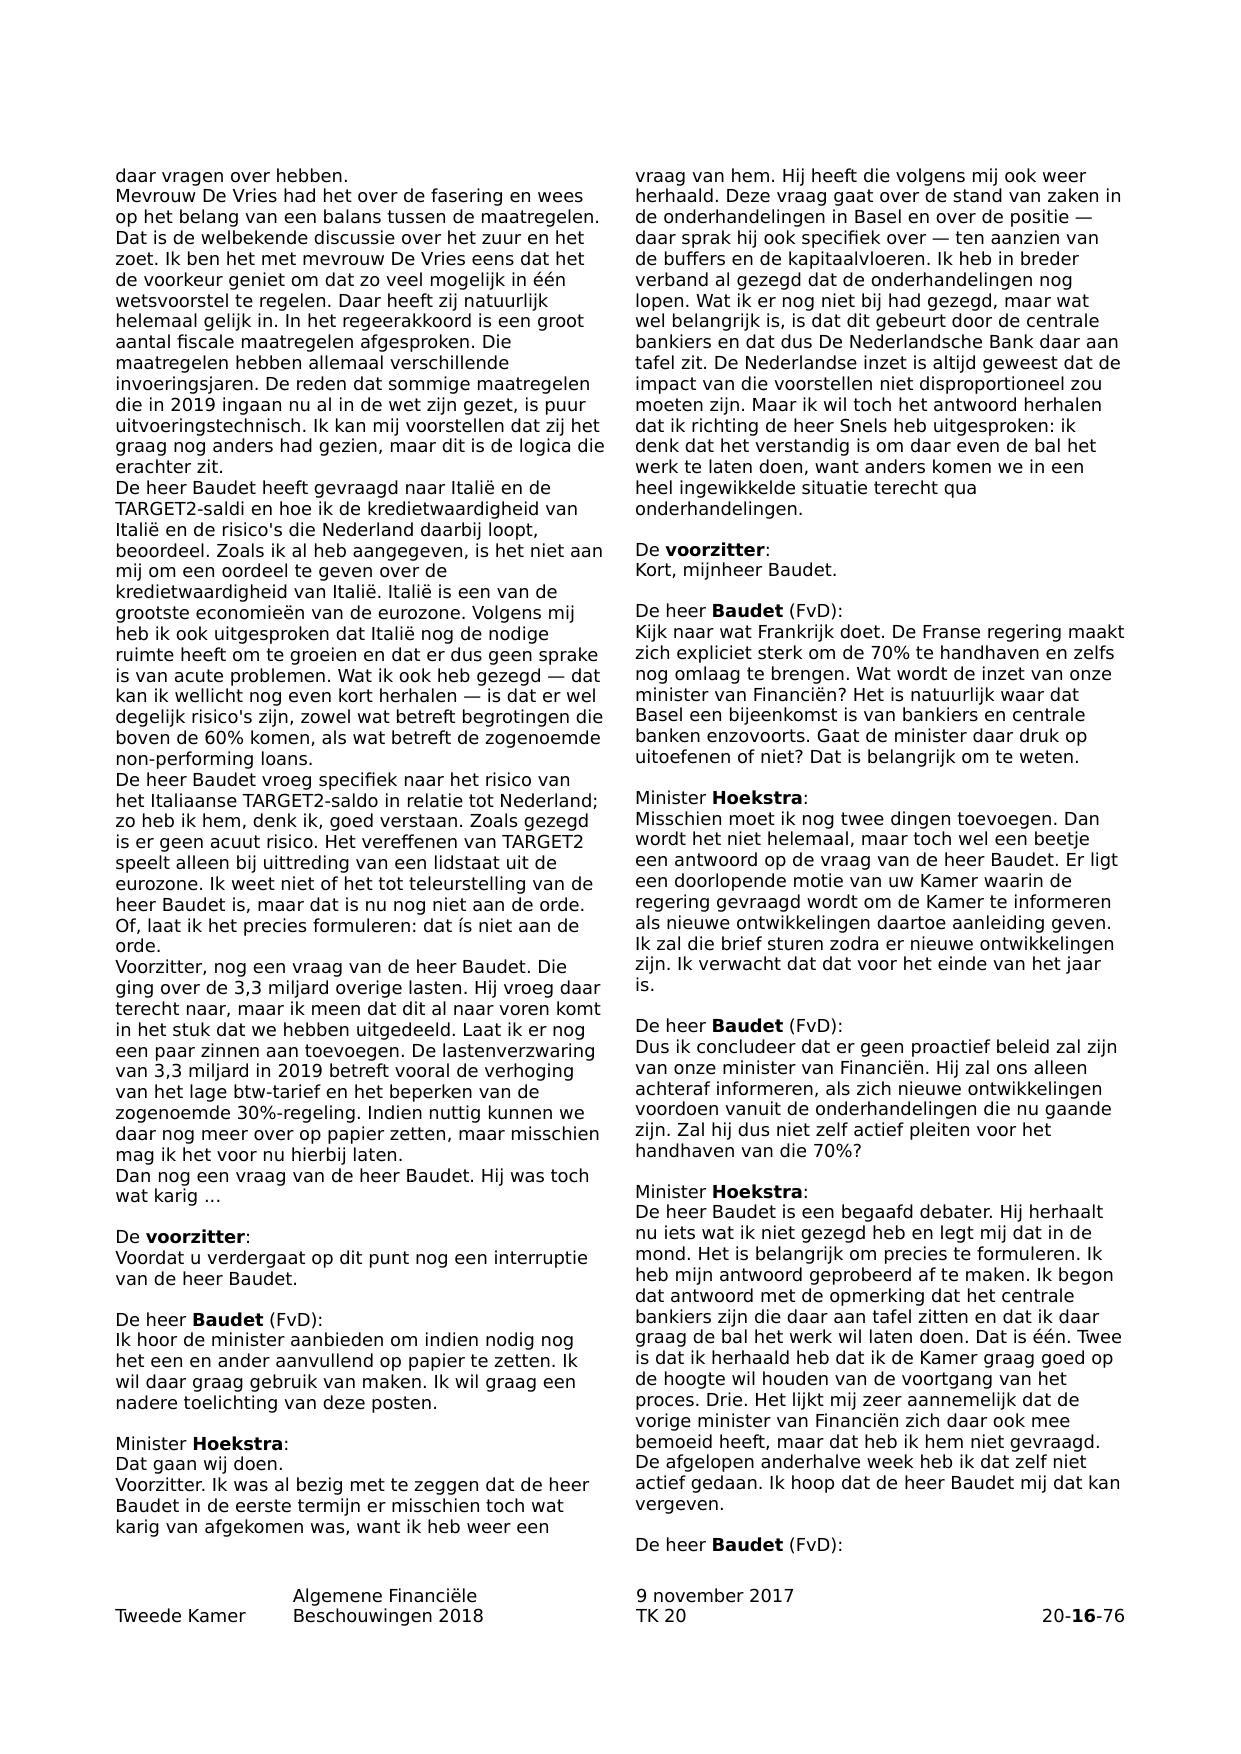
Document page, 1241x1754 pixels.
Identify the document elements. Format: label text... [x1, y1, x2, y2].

text De heer Baudet (FvD): [635, 1016, 1125, 1037]
text Dan nog een vraag van de heer Baudet. Hij was toch wat karig ... [115, 1165, 605, 1207]
text Voordat u verdergaat op dit punt nog een interruptie van de heer Baudet. [115, 1248, 605, 1289]
text Dus ik concludeer dat er geen proactief beleid zal zijn van onze minister van Financiën. Hij zal ons alleen achteraf informeren, als zich nieuwe ontwikkelingen voordoen vanuit de onderhandelingen die nu gaande zijn. Zal hij dus niet zelf actief pleiten voor het handhaven van die 70%? [635, 1037, 1125, 1162]
text De heer Baudet (FvD): [635, 1535, 1125, 1556]
text Voorzitter. Ik was al bezig met te zeggen dat de heer Baudet in de eerste termijn er misschien toch wat karig van afgekomen was, want ik heb weer een [115, 1475, 605, 1537]
text Dat gaan wij doen. [115, 1454, 605, 1475]
text De voorzitter: [115, 1227, 605, 1248]
text Kort, mijnheer Baudet. [635, 560, 1125, 581]
text De heer Baudet (FvD): [115, 1309, 605, 1330]
text Voorzitter, nog een vraag van de heer Baudet. Die ging over de 3,3 miljard overige lasten. Hij vroeg daar terecht naar, maar ik meen dat dit al naar voren komt in het stuk dat we hebben uitgedeeld. Laat ik er nog een paar zinnen aan toevoegen. De lastenverzwaring van 3,3 miljard in 2019 betreft vooral de verhoging van het lage btw-tarief en het beperken van de zogenoemde 30%-regeling. Indien nuttig kunnen we daar nog meer over op papier zetten, maar misschien mag ik het voor nu hierbij laten. [115, 957, 605, 1165]
text De heer Baudet is een begaafd debater. Hij herhaalt nu iets wat ik niet gezegd heb en legt mij dat in de mond. Het is belangrijk om precies te formuleren. Ik heb mijn antwoord geprobeerd af te maken. Ik begon dat antwoord met de opmerking dat het centrale bankiers zijn die daar aan tafel zitten en dat ik daar graag de bal het werk wil laten doen. Dat is één. Twee is dat ik herhaald heb dat ik de Kamer graag goed op de hoogte wil houden van de voortgang van het proces. Drie. Het lijkt mij zeer aannemelijk dat de vorige minister van Financiën zich daar ook mee bemoeid heeft, maar dat heb ik hem niet gevraagd. De afgelopen anderhalve week heb ik dat zelf niet actief gedaan. Ik hoop dat de heer Baudet mij dat kan vergeven. [635, 1202, 1125, 1515]
text daar vragen over hebben. [115, 165, 605, 186]
text De heer Baudet vroeg specifiek naar het risico van het Italiaanse TARGET2-saldo in relatie tot Nederland; zo heb ik hem, denk ik, goed verstaan. Zoals gezegd is er geen acuut risico. Het vereffenen van TARGET2 speelt alleen bij uittreding van een lidstaat uit de eurozone. Ik weet niet of het tot teleurstelling van de heer Baudet is, maar dat is nu nog niet aan de orde. Of, laat ik het precies formuleren: dat ís niet aan de orde. [115, 769, 605, 957]
text Ik hoor de minister aanbieden om indien nodig nog het een en ander aanvullend op papier te zetten. Ik wil daar graag gebruik van maken. Ik wil graag een nadere toelichting van deze posten. [115, 1330, 605, 1413]
text Minister Hoekstra: [635, 788, 1125, 808]
text vraag van hem. Hij heeft die volgens mij ook weer herhaald. Deze vraag gaat over de stand van zaken in de onderhandelingen in Basel en over de positie — daar sprak hij ook specifiek over — ten aanzien van de buffers en de kapitaalvloeren. Ik heb in breder verband al gezegd dat de onderhandelingen nog lopen. Wat ik er nog niet bij had gezegd, maar wat wel belangrijk is, is dat dit gebeurt door de centrale bankiers en dat dus De Nederlandsche Bank daar aan tafel zit. De Nederlandse inzet is altijd geweest dat de impact van die voorstellen niet disproportioneel zou moeten zijn. Maar ik wil toch het antwoord herhalen dat ik richting de heer Snels heb uitgesproken: ik denk dat het verstandig is om daar even de bal het werk te laten doen, want anders komen we in een heel ingewikkelde situatie terecht qua onderhandelingen. [635, 165, 1125, 519]
text Kijk naar wat Frankrijk doet. De Franse regering maakt zich expliciet sterk om de 70% te handhaven en zelfs nog omlaag te brengen. Wat wordt de inzet van onze minister van Financiën? Het is natuurlijk waar dat Basel een bijeenkomst is van bankiers en centrale banken enzovoorts. Gaat de minister daar druk op uitoefenen of niet? Dat is belangrijk om te weten. [635, 622, 1125, 768]
text De heer Baudet (FvD): [635, 601, 1125, 622]
text Minister Hoekstra: [635, 1182, 1125, 1202]
text Misschien moet ik nog twee dingen toevoegen. Dan wordt het niet helemaal, maar toch wel een beetje een antwoord op de vraag van de heer Baudet. Er ligt een doorlopende motie van uw Kamer waarin de regering gevraagd wordt om de Kamer te informeren als nieuwe ontwikkelingen daartoe aanleiding geven. Ik zal die brief sturen zodra er nieuwe ontwikkelingen zijn. Ik verwacht dat dat voor het einde van het jaar is. [635, 808, 1125, 996]
text Mevrouw De Vries had het over de fasering en wees op het belang van een balans tussen de maatregelen. Dat is de welbekende discussie over het zuur en het zoet. Ik ben het met mevrouw De Vries eens dat het de voorkeur geniet om dat zo veel mogelijk in één wetsvoorstel te regelen. Daar heeft zij natuurlijk helemaal gelijk in. In het regeerakkoord is een groot aantal fiscale maatregelen afgesproken. Die maatregelen hebben allemaal verschillende invoeringsjaren. De reden dat sommige maatregelen die in 2019 ingaan nu al in de wet zijn gezet, is puur uitvoeringstechnisch. Ik kan mij voorstellen dat zij het graag nog anders had gezien, maar dit is de logica die erachter zit. [115, 186, 605, 478]
text Minister Hoekstra: [115, 1433, 605, 1454]
text De voorzitter: [635, 539, 1125, 560]
text De heer Baudet heeft gevraagd naar Italië en de TARGET2-saldi en hoe ik de kredietwaardigheid van Italië en de risico's die Nederland daarbij loopt, beoordeel. Zoals ik al heb aangegeven, is het niet aan mij om een oordeel te geven over de kredietwaardigheid van Italië. Italië is een van de grootste economieën van de eurozone. Volgens mij heb ik ook uitgesproken dat Italië nog de nodige ruimte heeft om te groeien en dat er dus geen sprake is van acute problemen. Wat ik ook heb gezegd — dat kan ik wellicht nog even kort herhalen — is dat er wel degelijk risico's zijn, zowel wat betreft begrotingen die boven de 60% komen, als wat betreft de zogenoemde non-performing loans. [115, 478, 605, 769]
